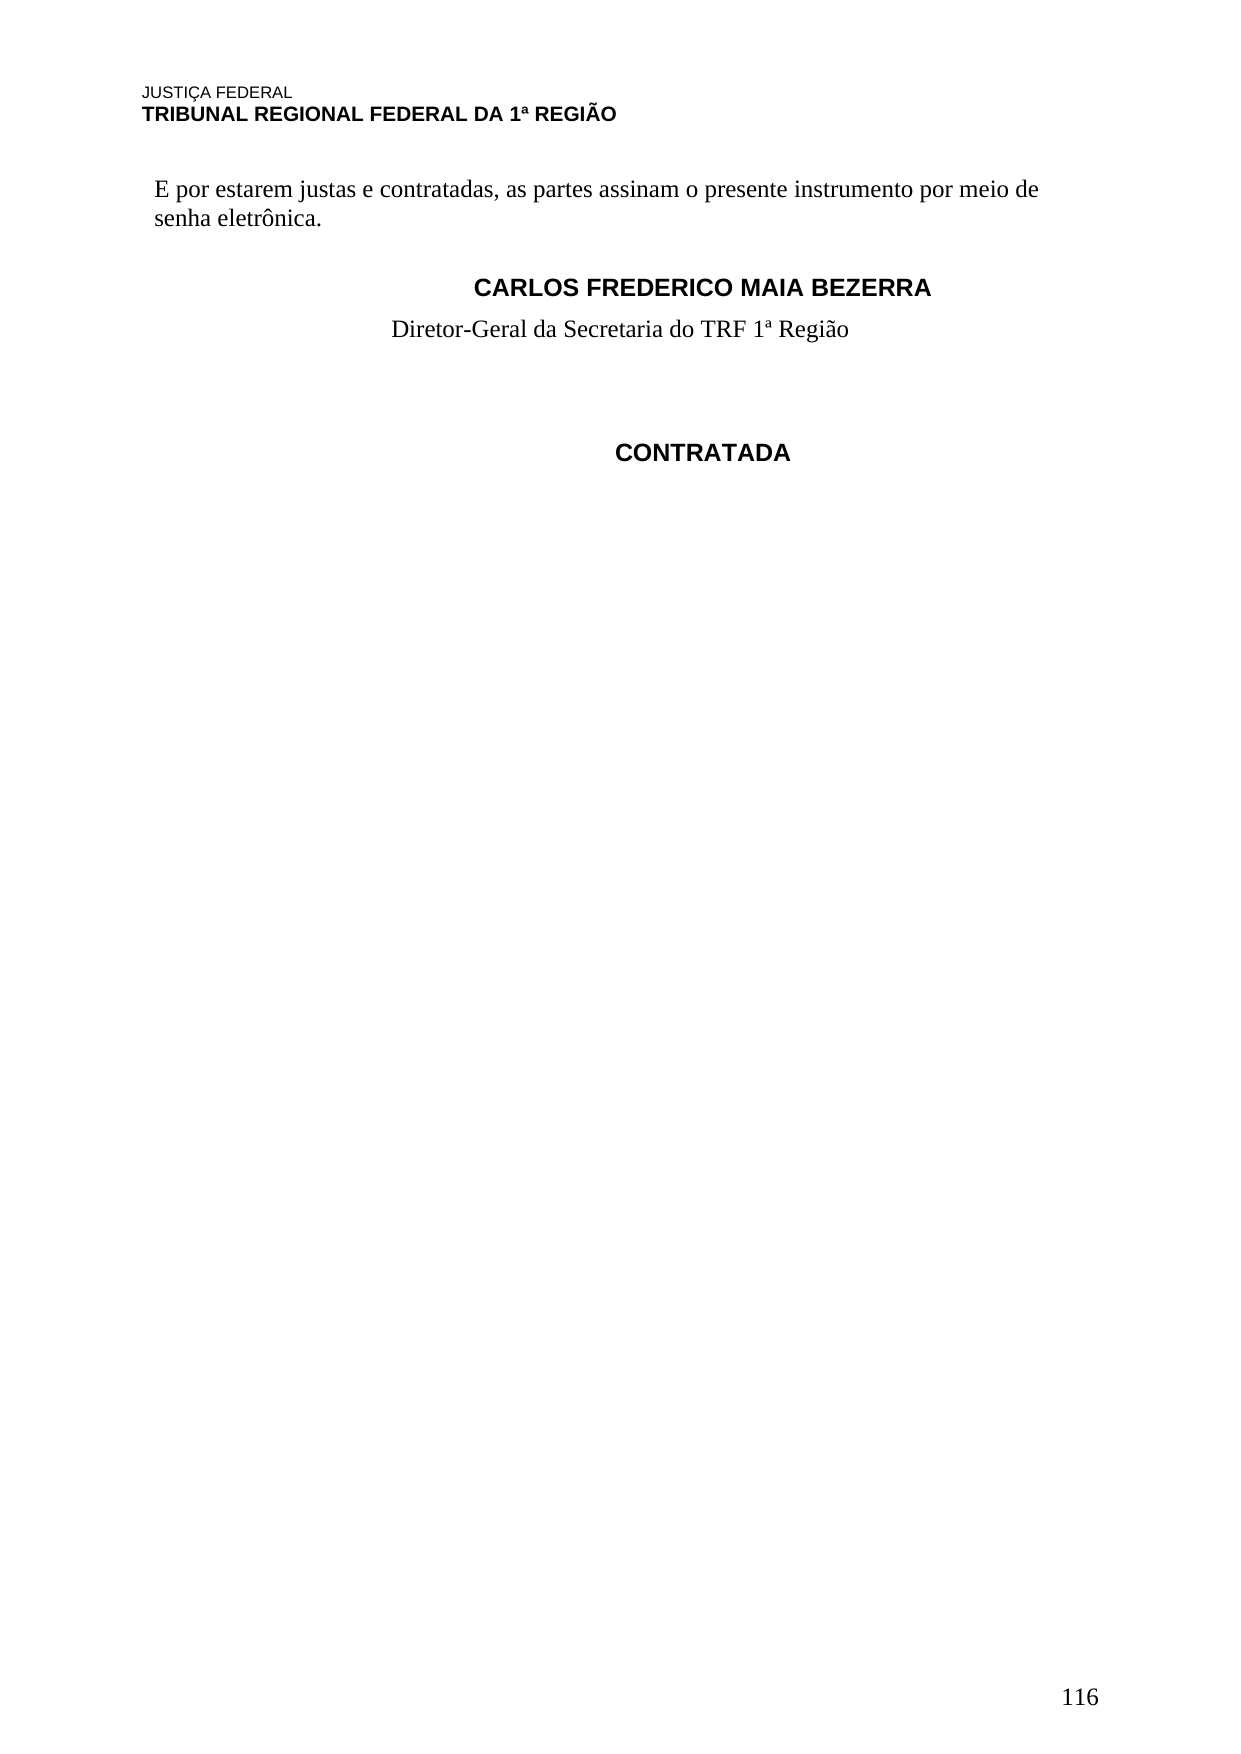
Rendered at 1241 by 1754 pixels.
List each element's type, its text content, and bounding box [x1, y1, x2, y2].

subtitle CARLOS FREDERICO MAIA BEZERRA [307, 273, 1098, 302]
text E por estarem justas e contratadas, as partes assinam o presente instrumento por meio de senha eletrônica. [154, 174, 1079, 232]
text Diretor-Geral da Secretaria do TRF 1ª Região [142, 314, 1098, 343]
subtitle CONTRATADA [307, 438, 1098, 467]
